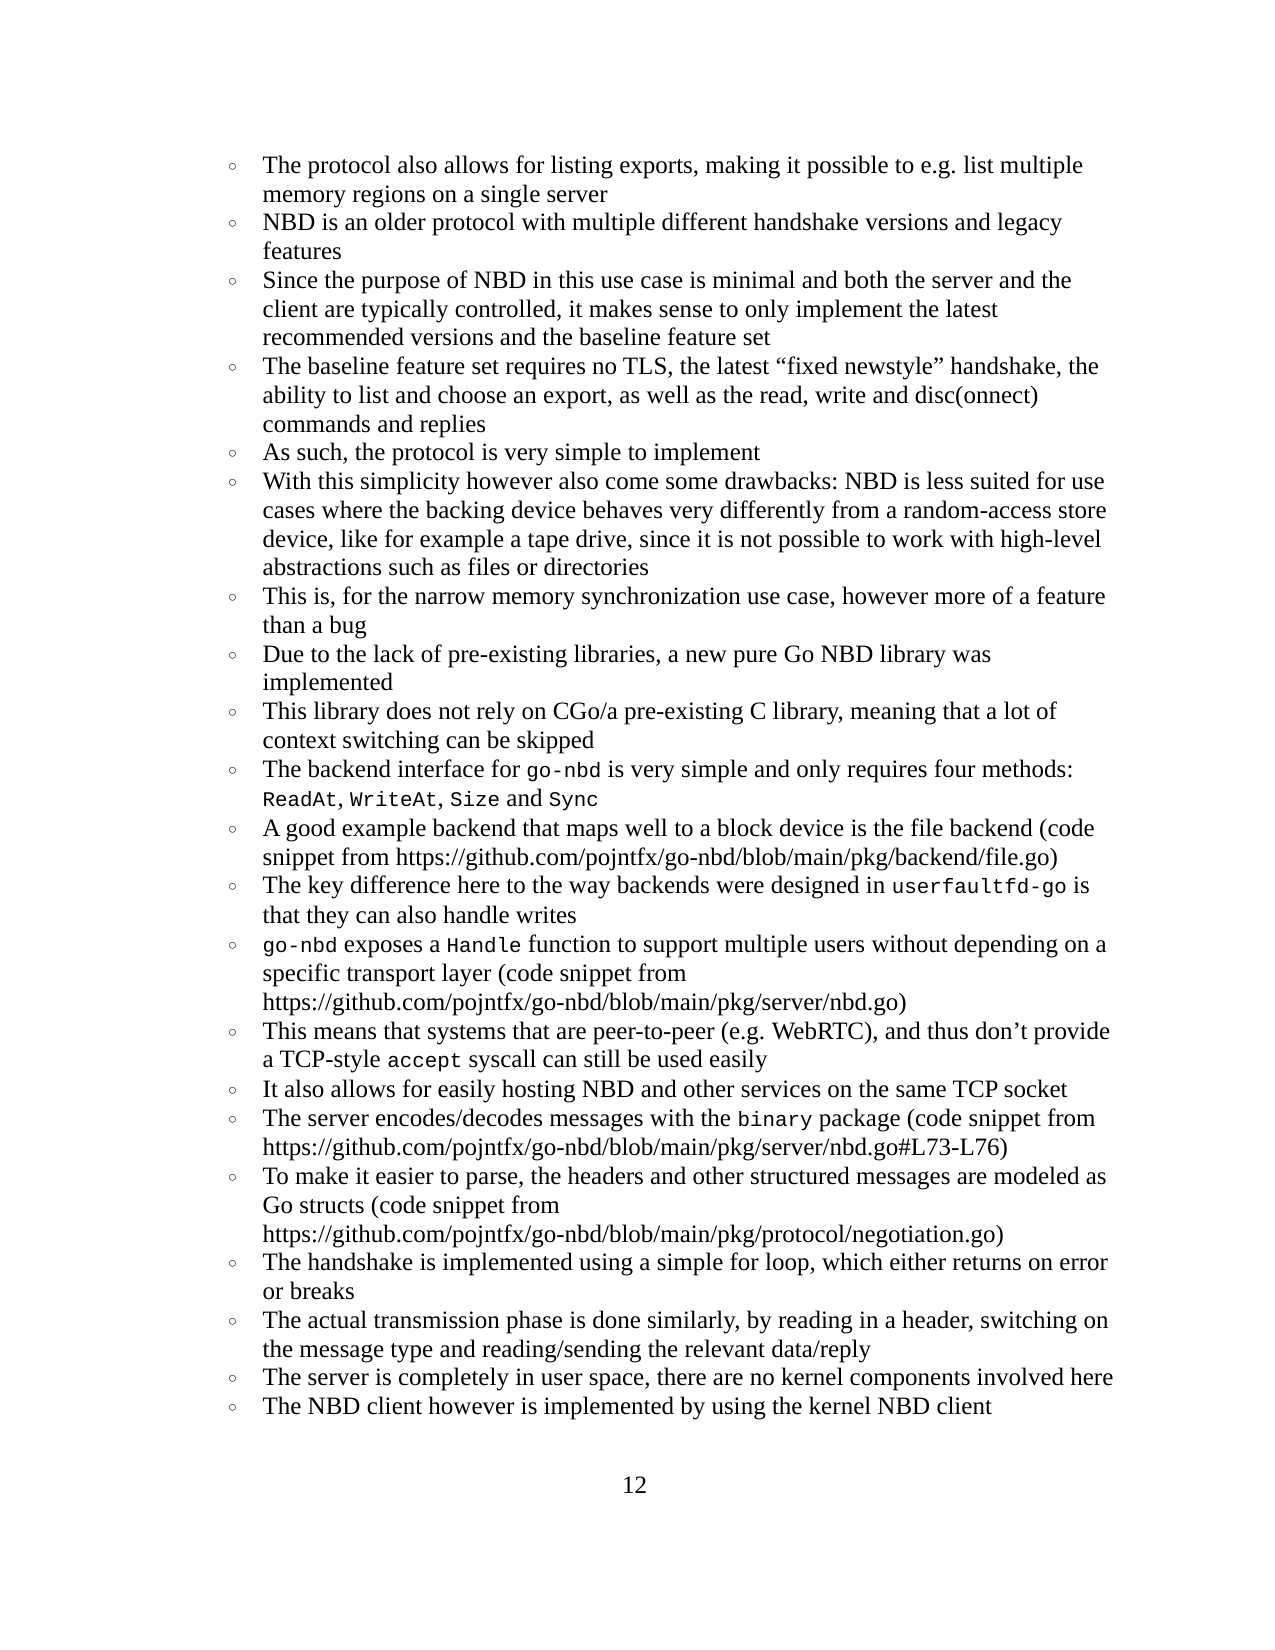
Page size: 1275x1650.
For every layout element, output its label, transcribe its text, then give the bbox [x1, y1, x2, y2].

list Since the purpose of NBD in this use case is minimal and both the server and the client are typically controlled, it makes sense to only implement the latest recommended versions and the baseline feature set [225, 265, 1125, 351]
list To make it easier to parse, the headers and other structured messages are modeled as Go structs (code snippet from https://github.com/pojntfx/go-nbd/blob/main/pkg/protocol/negotiation.go) [225, 1161, 1125, 1247]
list Due to the lack of pre-existing libraries, a new pure Go NBD library was implemented [225, 639, 1125, 696]
list With this simplicity however also come some drawbacks: NBD is less suited for use cases where the backing device behaves very differently from a random-access store device, like for example a tape drive, since it is not possible to work with high-level abstractions such as files or directories [225, 466, 1125, 581]
list As such, the protocol is very simple to implement [225, 437, 1125, 466]
list The protocol also allows for listing exports, making it possible to e.g. list multiple memory regions on a single server [225, 150, 1125, 207]
list NBD is an older protocol with multiple different handshake versions and legacy features [225, 207, 1125, 265]
list It also allows for easily hosting NBD and other services on the same TCP socket [225, 1074, 1125, 1103]
list A good example backend that maps well to a block device is the file backend (code snippet from https://github.com/pojntfx/go-nbd/blob/main/pkg/backend/file.go) [225, 813, 1125, 870]
list The NBD client however is implemented by using the kernel NBD client [225, 1391, 1125, 1420]
list The server is completely in user space, there are no kernel components involved here [225, 1362, 1125, 1391]
list The server encodes/decodes messages with the binary package (code snippet from https://github.com/pojntfx/go-nbd/blob/main/pkg/server/nbd.go#L73-L76) [225, 1103, 1125, 1161]
list The handshake is implemented using a simple for loop, which either returns on error or breaks [225, 1247, 1125, 1305]
list This library does not rely on CGo/a pre-existing C library, meaning that a lot of context switching can be skipped [225, 696, 1125, 754]
list The baseline feature set requires no TLS, the latest “fixed newstyle” handshake, the ability to list and choose an export, as well as the read, write and disc(onnect) commands and replies [225, 351, 1125, 437]
list This is, for the narrow memory synchronization use case, however more of a feature than a bug [225, 581, 1125, 639]
list The actual transmission phase is done similarly, by reading in a header, switching on the message type and reading/sending the relevant data/reply [225, 1305, 1125, 1362]
list The key difference here to the way backends were designed in userfaultfd-go is that they can also handle writes [225, 870, 1125, 929]
list This means that systems that are peer-to-peer (e.g. WebRTC), and thus don’t provide a TCP-style accept syscall can still be used easily [225, 1016, 1125, 1074]
list go-nbd exposes a Handle function to support multiple users without depending on a specific transport layer (code snippet from https://github.com/pojntfx/go-nbd/blob/main/pkg/server/nbd.go) [225, 929, 1125, 1016]
list The backend interface for go-nbd is very simple and only requires four methods: ReadAt, WriteAt, Size and Sync [225, 754, 1125, 813]
